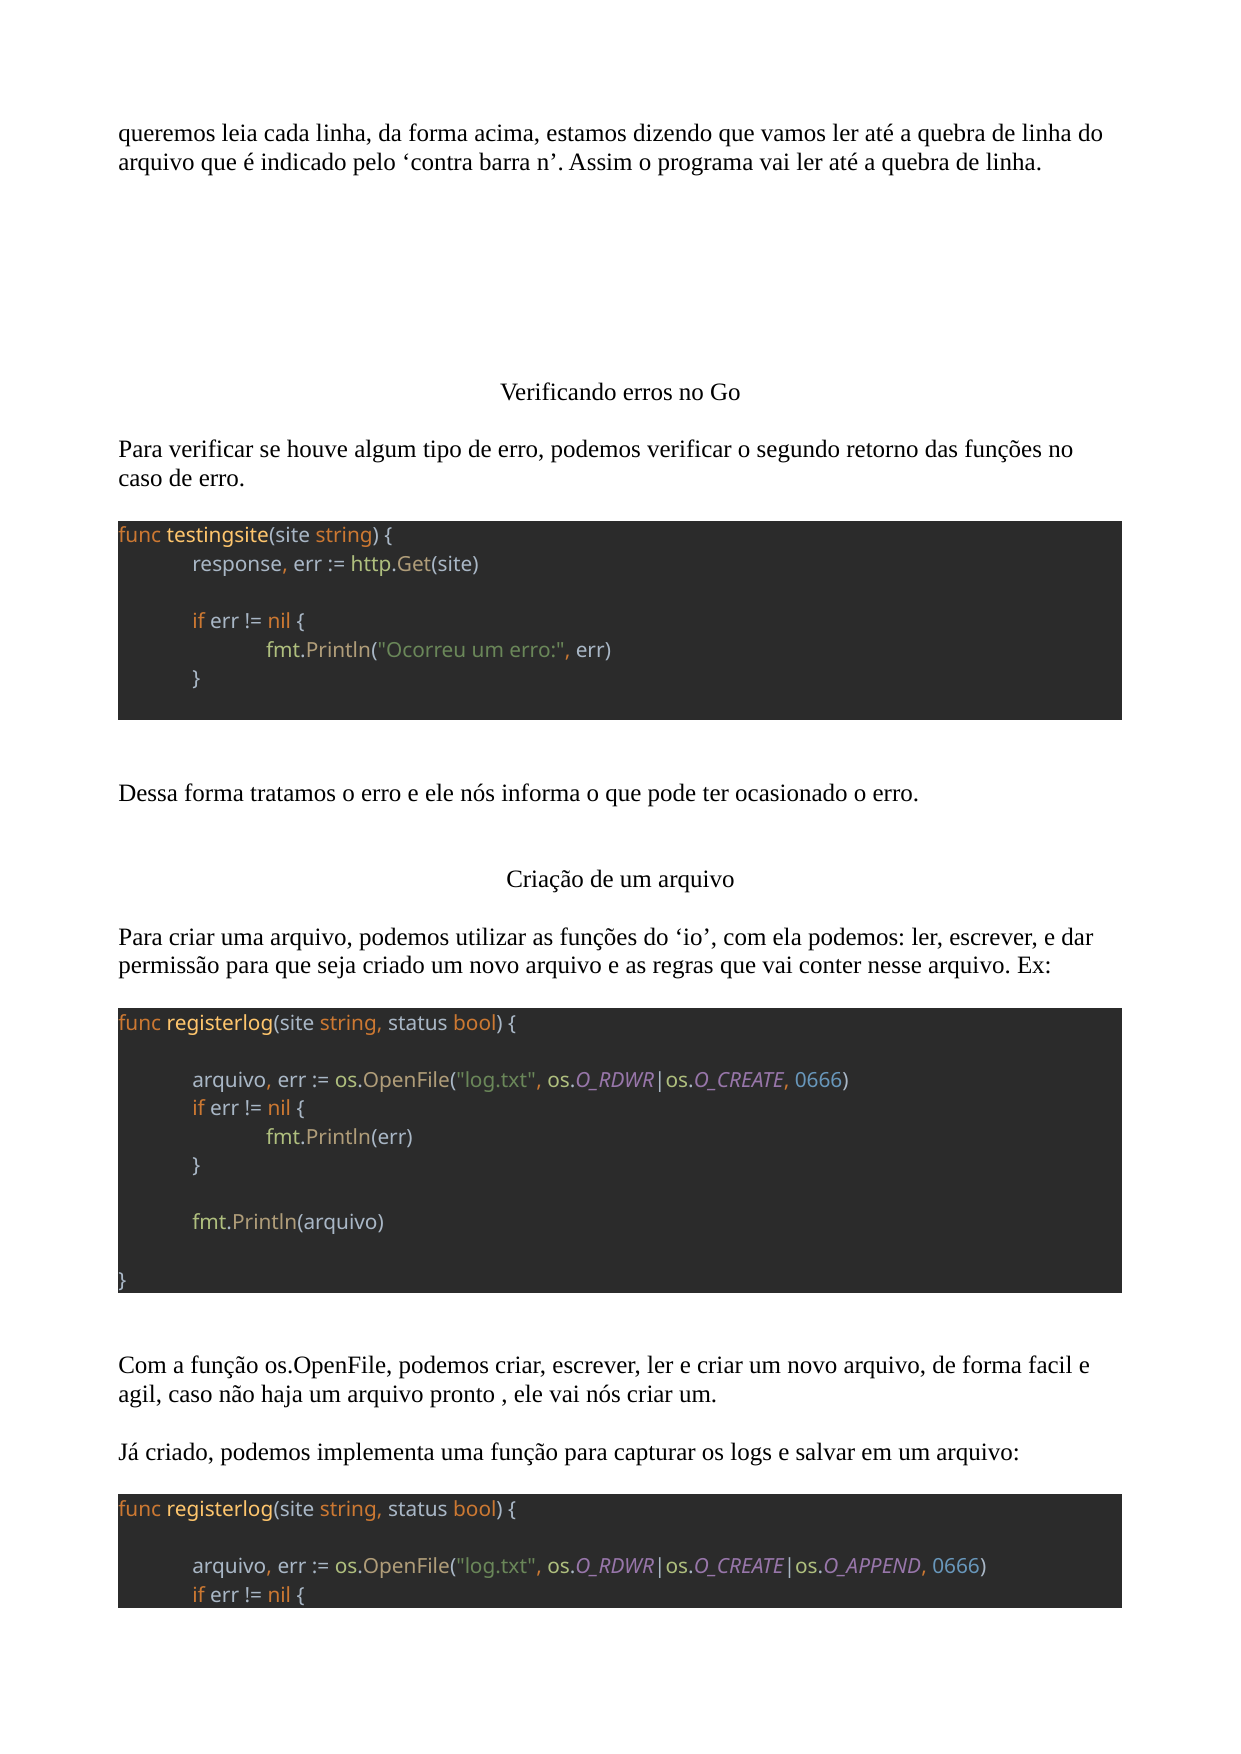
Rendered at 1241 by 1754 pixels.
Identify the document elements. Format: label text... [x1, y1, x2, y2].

text Para criar uma arquivo, podemos utilizar as funções do ‘io’, com ela podemos: ler, escrever, e dar permissão para que seja criado um novo arquivo e as regras que vai conter nesse arquivo. Ex: [118, 922, 1122, 1008]
text Para verificar se houve algum tipo de erro, podemos verificar o segundo retorno das funções no caso de erro. [118, 406, 1122, 492]
text func testingsite(site string) { response, err := http.Get(site) if err != nil { fmt.Println("Ocorreu um erro:", err) } [118, 521, 1122, 720]
text Verificando erros no Go [118, 377, 1122, 406]
text queremos leia cada linha, da forma acima, estamos dizendo que vamos ler até a quebra de linha do arquivo que é indicado pelo ‘contra barra n’. Assim o programa vai ler até a quebra de linha. [118, 118, 1122, 176]
text Criação de um arquivo [118, 864, 1122, 893]
text Com a função os.OpenFile, podemos criar, escrever, ler e criar um novo arquivo, de forma facil e agil, caso não haja um arquivo pronto , ele vai nós criar um. [118, 1293, 1122, 1408]
text func registerlog(site string, status bool) { arquivo, err := os.OpenFile("log.txt", os.O_RDWR|os.O_CREATE, 0666) if err != nil { fmt.Println(err) } fmt.Println(arquivo) } [118, 1008, 1122, 1293]
text Já criado, podemos implementa uma função para capturar os logs e salvar em um arquivo: [118, 1437, 1122, 1466]
text func registerlog(site string, status bool) { arquivo, err := os.OpenFile("log.txt", os.O_RDWR|os.O_CREATE|os.O_APPEND, 0666) if err != nil { [118, 1494, 1122, 1608]
text Dessa forma tratamos o erro e ele nós informa o que pode ter ocasionado o erro. [118, 720, 1122, 807]
